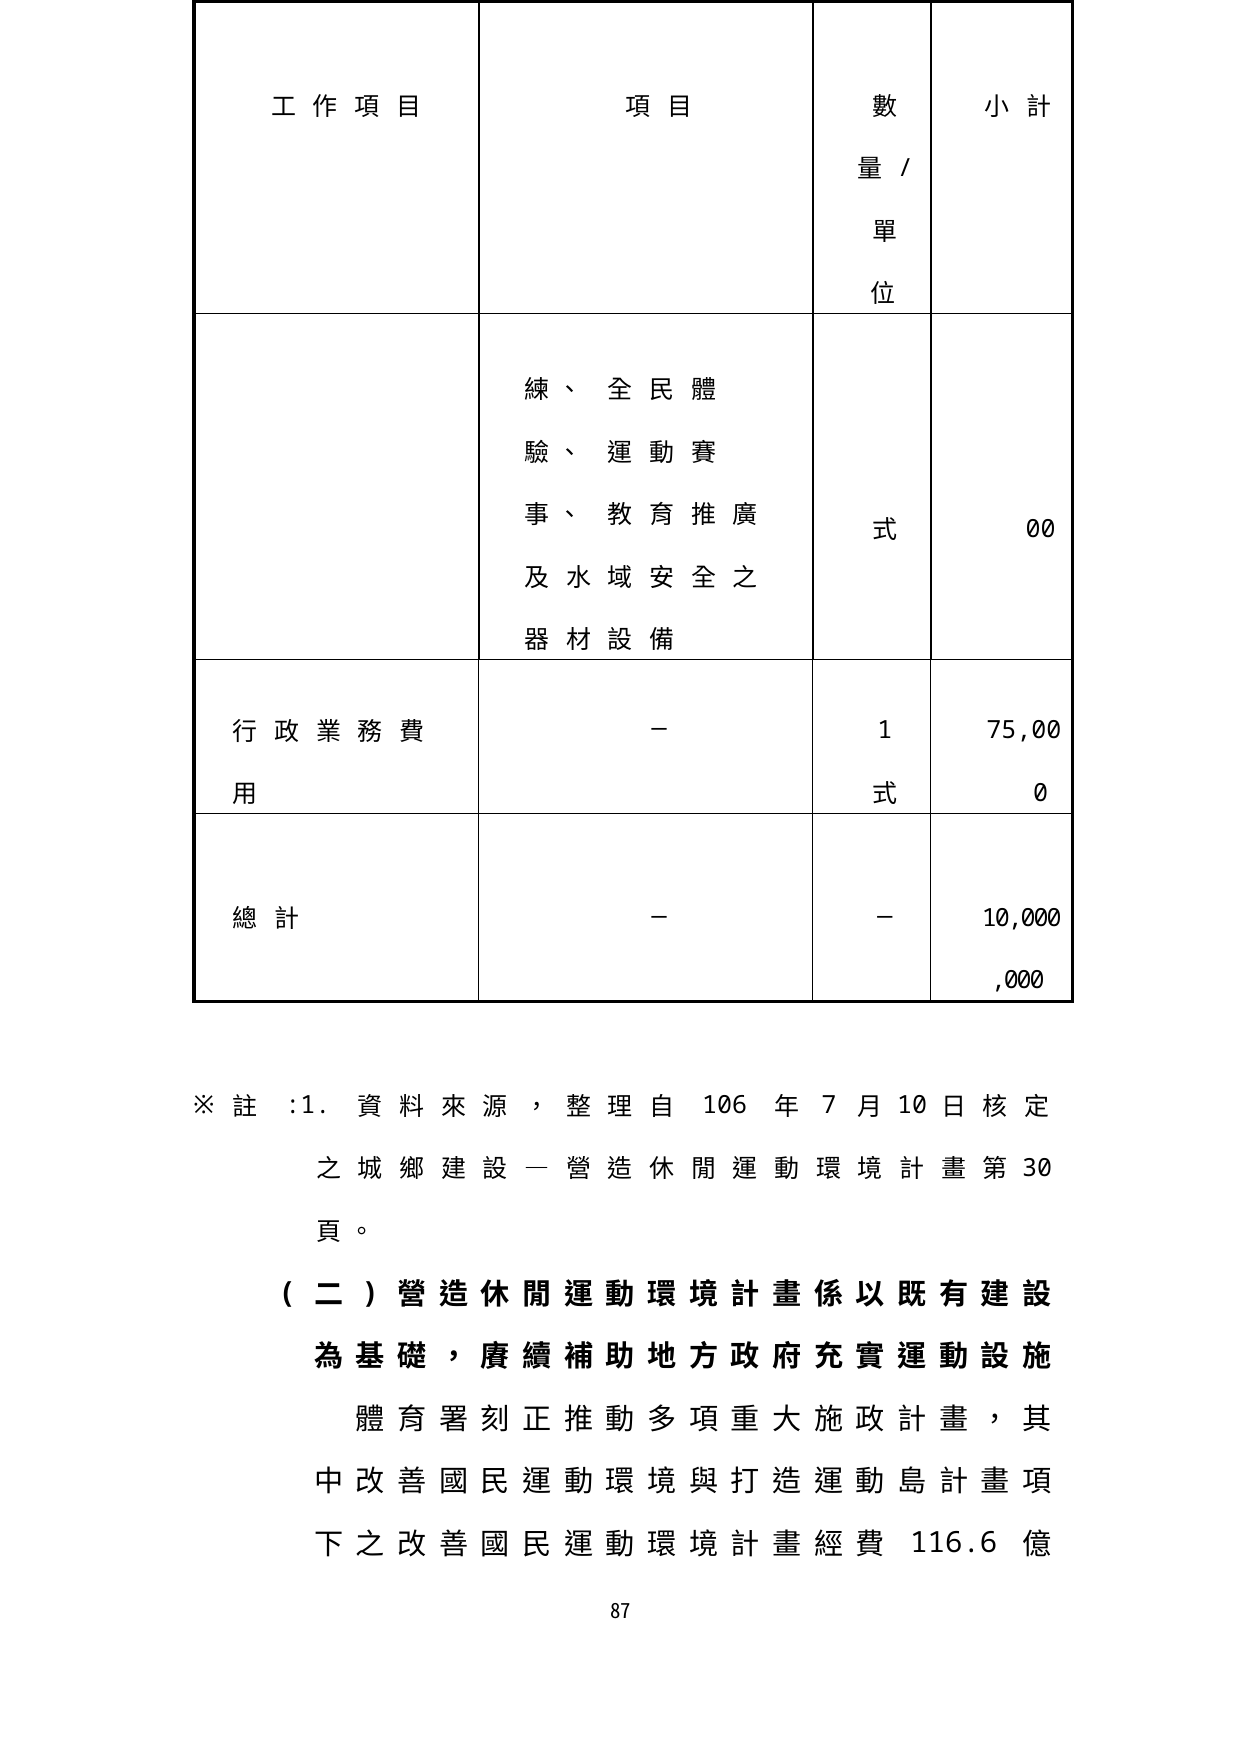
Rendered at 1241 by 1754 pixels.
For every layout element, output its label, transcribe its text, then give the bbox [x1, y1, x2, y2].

table_cell 行政業務費用 [196, 660, 478, 812]
table_header 數量/單位 [814, 3, 930, 312]
table_cell 總計 [196, 814, 478, 1000]
table_cell 75,000 [931, 660, 1071, 812]
text 體育署刻正推動多項重大施政計畫，其中改善國民運動環境與打造運動島計畫項下之改善國民運動環境計畫經費116.6億 [271, 1375, 1058, 1562]
table_cell 00 [932, 314, 1071, 659]
table_header 小計 [932, 3, 1071, 312]
text (二)營造休閒運動環境計畫係以既有建設為基礎，賡續補助地方政府充實運動設施 [242, 1250, 1058, 1375]
table_cell 練、全民體驗、運動賽事、教育推廣及水域安全之器材設備 [480, 314, 812, 659]
table_header 項目 [480, 3, 812, 312]
table_cell 10,000,000 [931, 814, 1071, 1000]
table_cell 1式 [813, 660, 930, 812]
table_cell ─ [479, 814, 812, 1000]
table_cell ─ [813, 814, 930, 1000]
text ※註:1.資料來源，整理自106年7月10日核定之城鄉建設—營造休閒運動環境計畫第30頁。 [183, 1062, 1058, 1250]
table_cell [196, 314, 478, 659]
table_header 工作項目 [196, 3, 478, 312]
table_cell 式 [814, 314, 930, 659]
table_cell ─ [479, 660, 812, 812]
